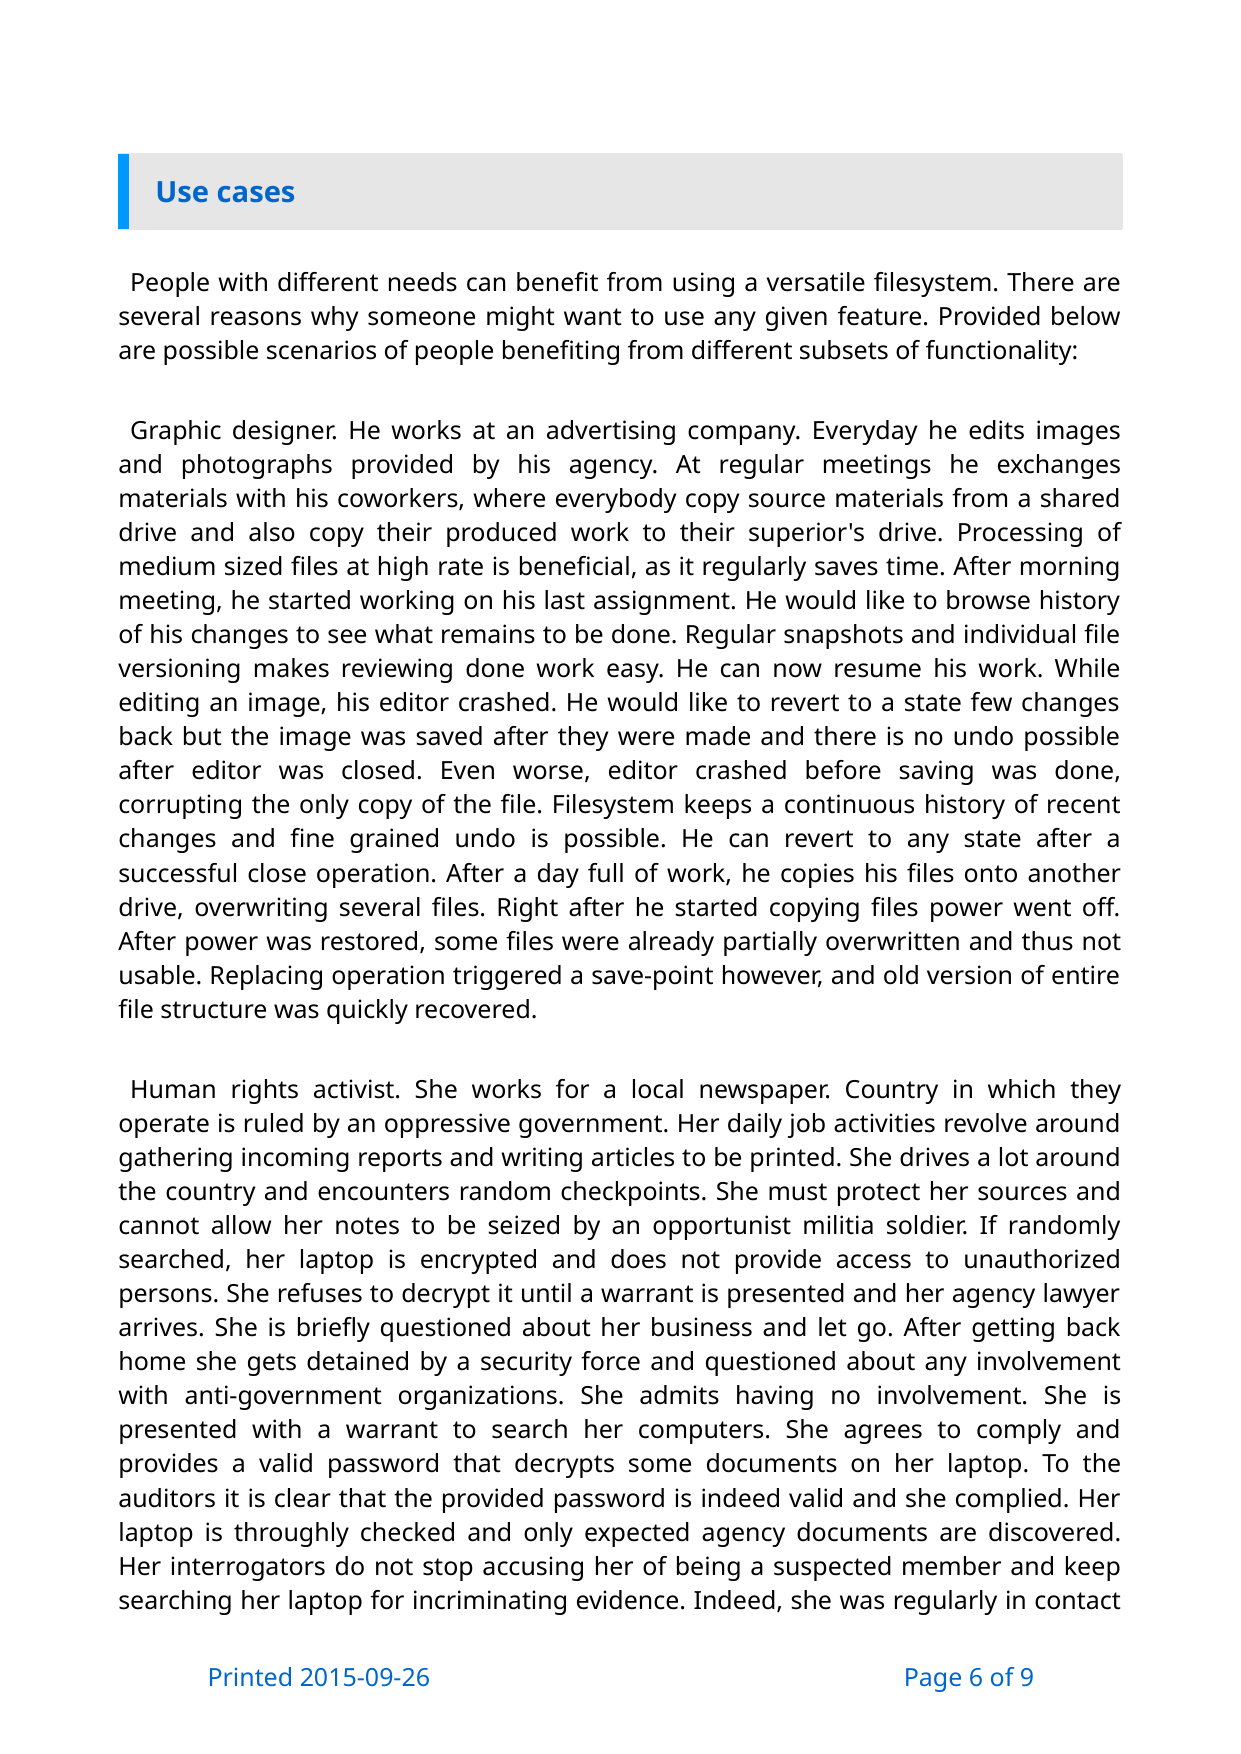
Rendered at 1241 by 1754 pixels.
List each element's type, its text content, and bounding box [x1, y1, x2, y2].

subtitle Use cases [129, 155, 1122, 229]
text Human rights activist. She works for a local newspaper. Country in which they operate is ruled by an oppressive government. Her daily job activities revolve around gathering incoming reports and writing articles to be printed. She drives a lot around the country and encounters random checkpoints. She must protect her sources and cannot allow her notes to be seized by an opportunist militia soldier. If randomly searched, her laptop is encrypted and does not provide access to unauthorized persons. She refuses to decrypt it until a warrant is presented and her agency lawyer arrives. She is briefly questioned about her business and let go. After getting back home she gets detained by a security force and questioned about any involvement with anti-government organizations. She admits having no involvement. She is presented with a warrant to search her computers. She agrees to comply and provides a valid password that decrypts some documents on her laptop. To the auditors it is clear that the provided password is indeed valid and she complied. Her laptop is throughly checked and only expected agency documents are discovered. Her interrogators do not stop accusing her of being a suspected member and keep searching her laptop for incriminating evidence. Indeed, she was regularly in contact [118, 1071, 1122, 1616]
text Graphic designer. He works at an advertising company. Everyday he edits images and photographs provided by his agency. At regular meetings he exchanges materials with his coworkers, where everybody copy source materials from a shared drive and also copy their produced work to their superior's drive. Processing of medium sized files at high rate is beneficial, as it regularly saves time. After morning meeting, he started working on his last assignment. He would like to browse history of his changes to see what remains to be done. Regular snapshots and individual file versioning makes reviewing done work easy. He can now resume his work. While editing an image, his editor crashed. He would like to revert to a state few changes back but the image was saved after they were made and there is no undo possible after editor was closed. Even worse, editor crashed before saving was done, corrupting the only copy of the file. Filesystem keeps a continuous history of recent changes and fine grained undo is possible. He can revert to any state after a successful close operation. After a day full of work, he copies his files onto another drive, overwriting several files. Right after he started copying files power went off. After power was restored, some files were already partially overwritten and thus not usable. Replacing operation triggered a save-point however, and old version of entire file structure was quickly recovered. [118, 412, 1122, 1026]
text People with different needs can benefit from using a versatile filesystem. There are several reasons why someone might want to use any given feature. Provided below are possible scenarios of people benefiting from different subsets of functionality: [118, 264, 1122, 366]
